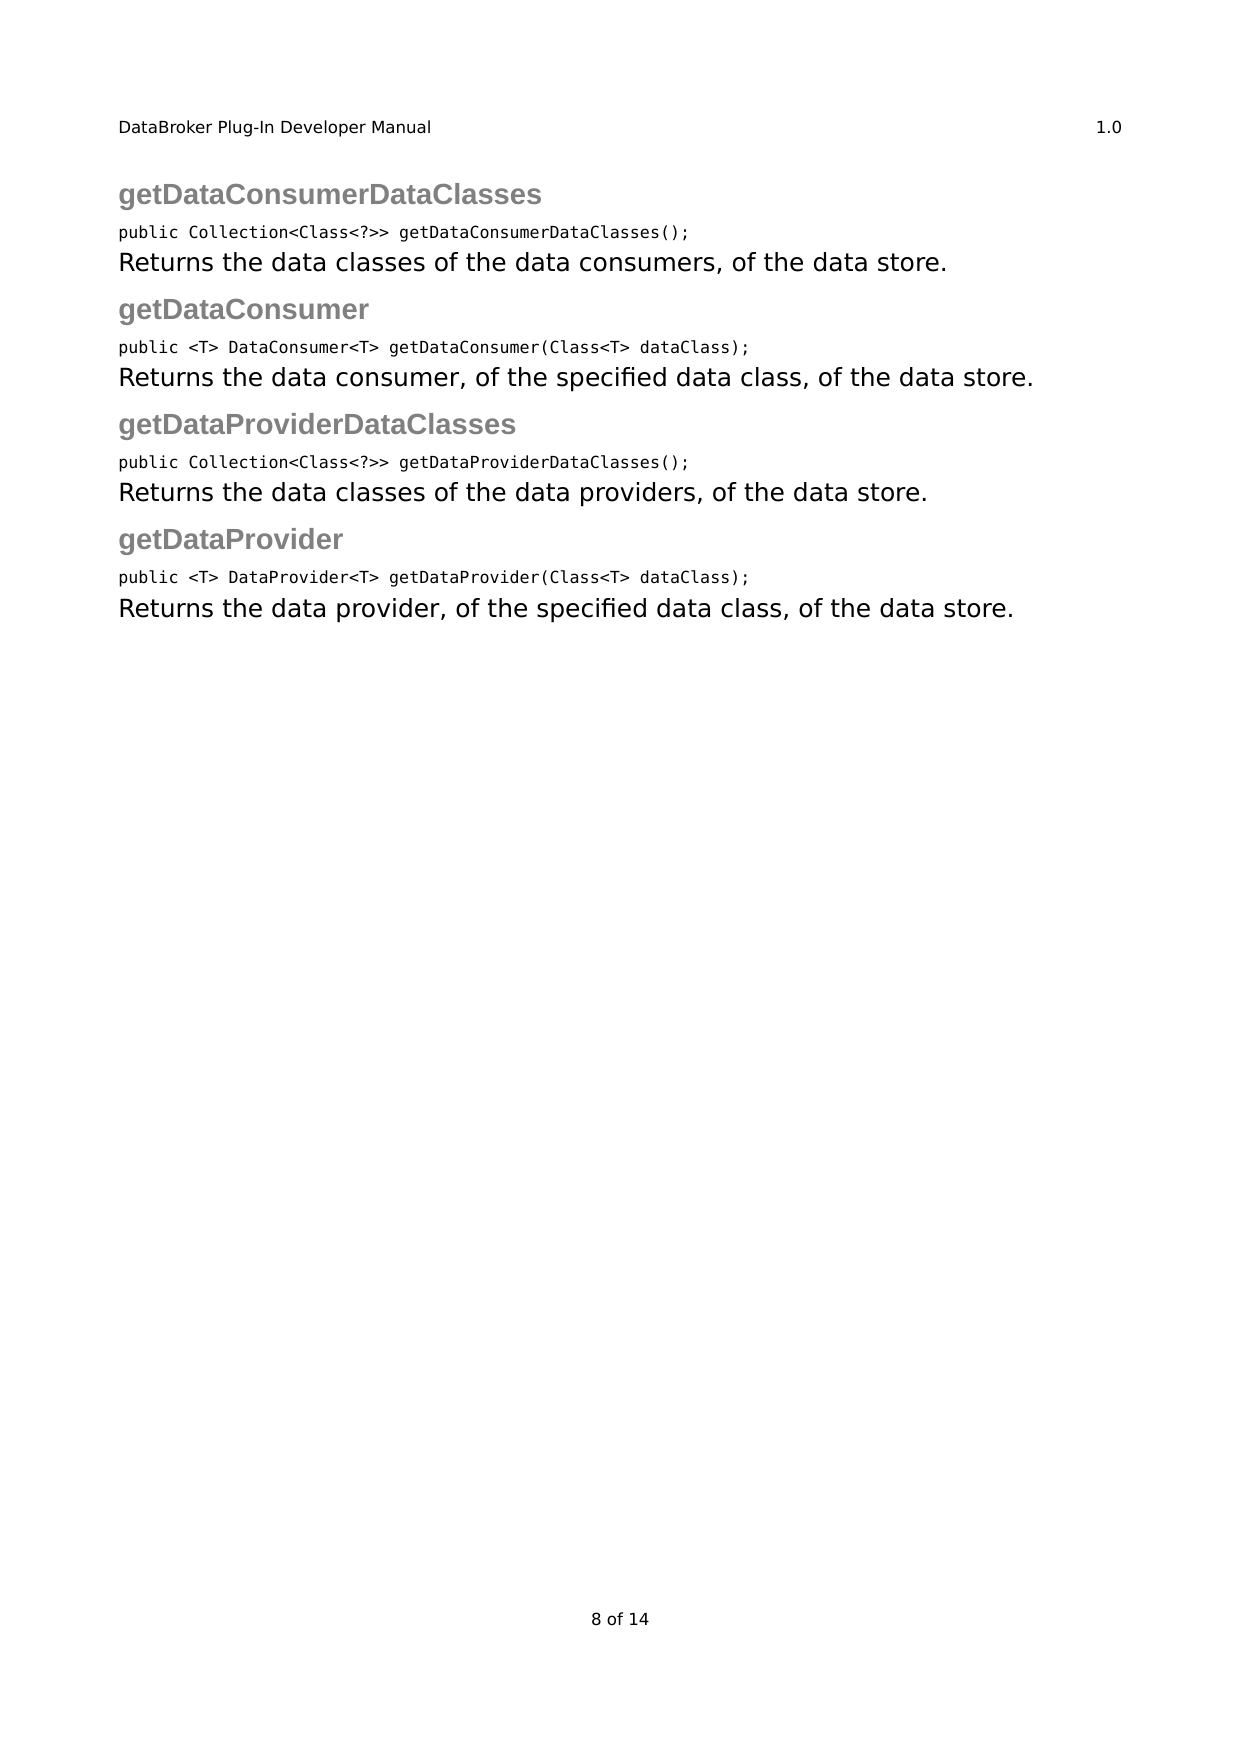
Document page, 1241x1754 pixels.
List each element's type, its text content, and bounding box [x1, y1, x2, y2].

text Returns the data consumer, of the specified data class, of the data store. [118, 363, 1122, 393]
text Returns the data provider, of the specified data class, of the data store. [118, 594, 1122, 623]
subtitle getDataProvider [118, 522, 1122, 556]
subtitle getDataProviderDataClasses [118, 407, 1122, 441]
text public Collection<Class<?>> getDataProviderDataClasses(); [118, 453, 1122, 473]
text public <T> DataConsumer<T> getDataConsumer(Class<T> dataClass); [118, 338, 1122, 358]
subtitle getDataConsumerDataClasses [118, 177, 1122, 211]
subtitle getDataConsumer [118, 292, 1122, 326]
text Returns the data classes of the data providers, of the data store. [118, 479, 1122, 508]
text public Collection<Class<?>> getDataConsumerDataClasses(); [118, 223, 1122, 242]
text Returns the data classes of the data consumers, of the data store. [118, 248, 1122, 278]
text public <T> DataProvider<T> getDataProvider(Class<T> dataClass); [118, 568, 1122, 588]
